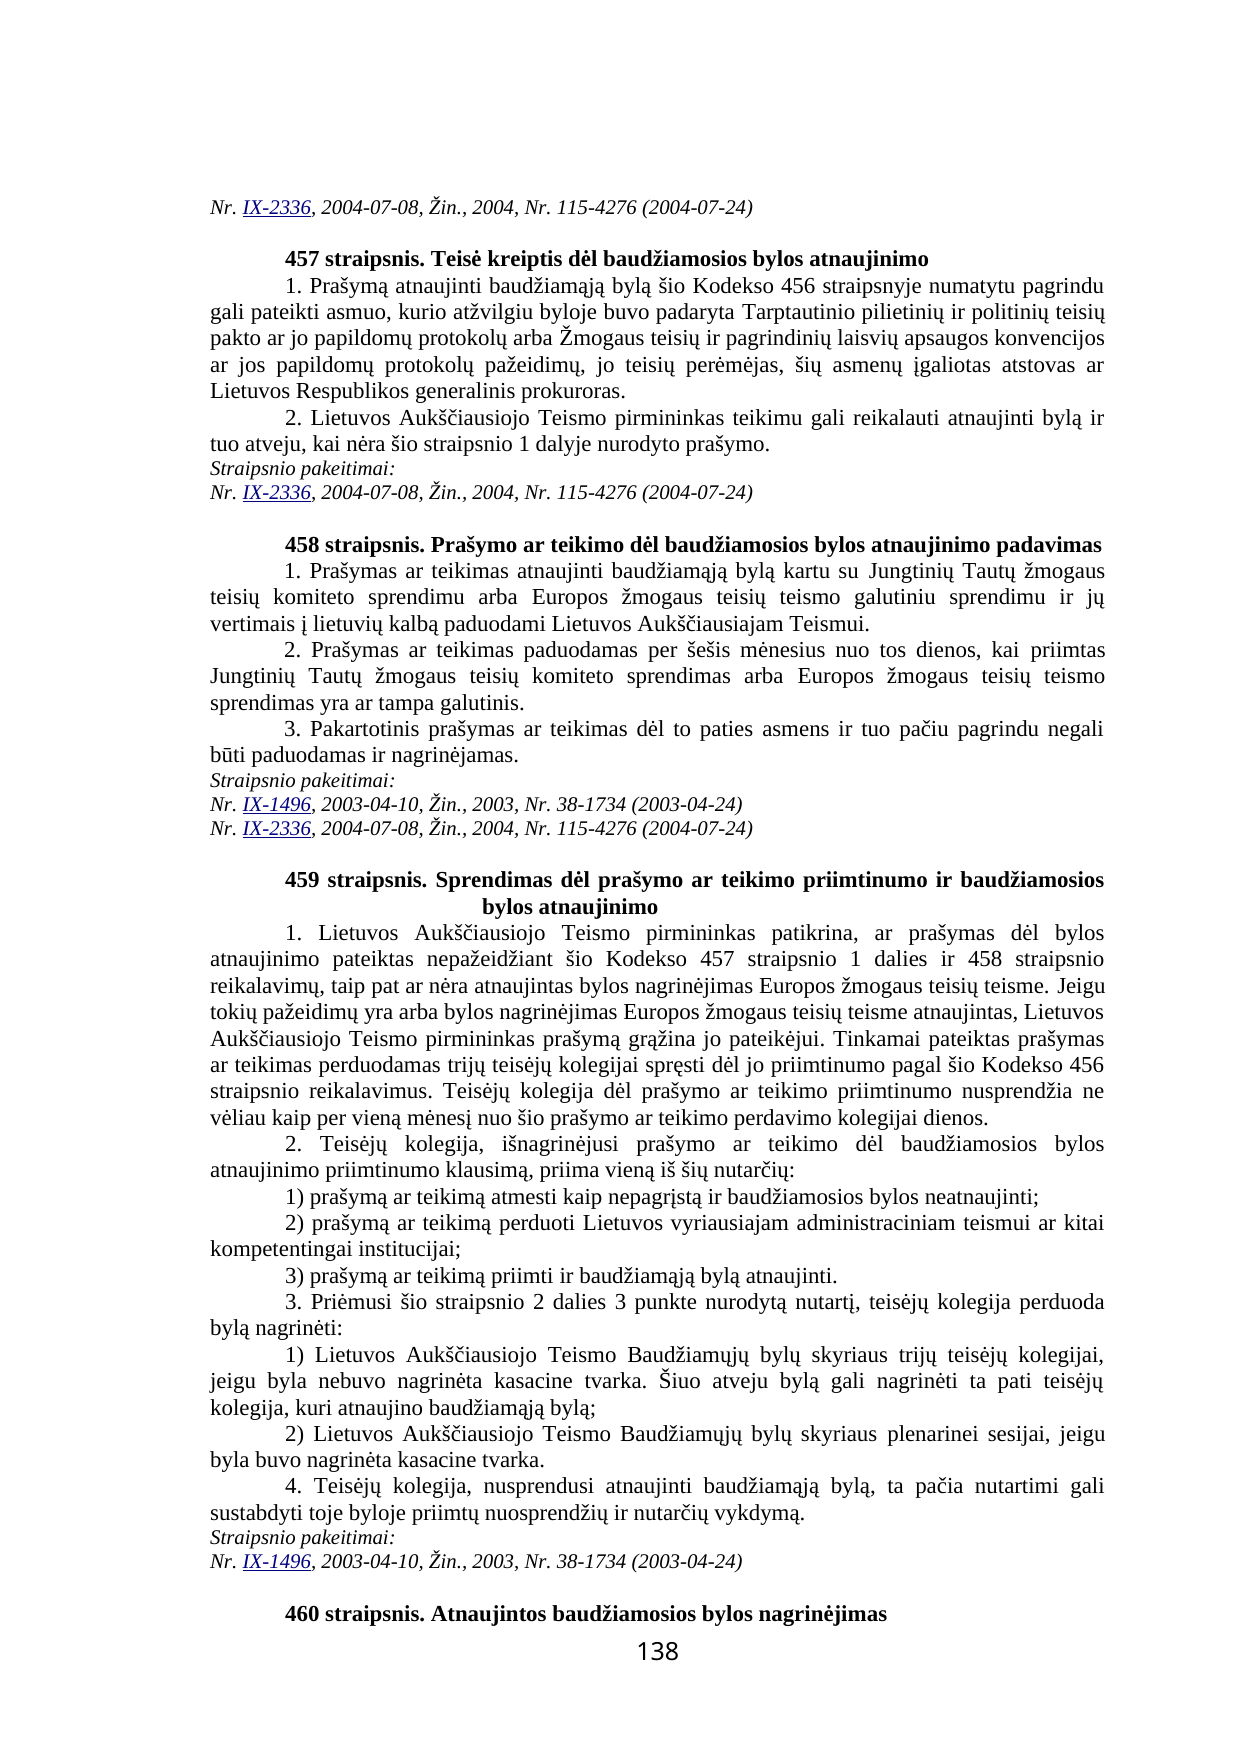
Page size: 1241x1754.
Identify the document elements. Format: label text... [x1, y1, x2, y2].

text 1) prašymą ar teikimą atmesti kaip nepagrįstą ir baudžiamosios bylos neatnaujinti; [210, 1183, 1106, 1209]
text Nr. IX-2336, 2004-07-08, Žin., 2004, Nr. 115-4276 (2004-07-24) [210, 195, 1106, 219]
text 1. Prašymas ar teikimas atnaujinti baudžiamąją bylą kartu su Jungtinių Tautų žmogaus teisių komiteto sprendimu arba Europos žmogaus teisių teismo galutiniu sprendimu ir jų vertimais į lietuvių kalbą paduodami Lietuvos Aukščiausiajam Teismui. [210, 557, 1106, 636]
text 460 straipsnis. Atnaujintos baudžiamosios bylos nagrinėjimas [210, 1600, 1106, 1626]
text 459 straipsnis. Sprendimas dėl prašymo ar teikimo priimtinumo ir baudžiamosios bylos atnaujinimo [285, 866, 1106, 919]
text Straipsnio pakeitimai: [210, 1525, 1106, 1549]
text Straipsnio pakeitimai: [210, 768, 1106, 792]
text 3. Pakartotinis prašymas ar teikimas dėl to paties asmens ir tuo pačiu pagrindu negali būti paduodamas ir nagrinėjamas. [210, 715, 1106, 768]
text Straipsnio pakeitimai: [210, 456, 1106, 480]
text Nr. IX-2336, 2004-07-08, Žin., 2004, Nr. 115-4276 (2004-07-24) [210, 816, 1106, 840]
text 458 straipsnis. Prašymo ar teikimo dėl baudžiamosios bylos atnaujinimo padavimas [285, 531, 1106, 557]
text Nr. IX-2336, 2004-07-08, Žin., 2004, Nr. 115-4276 (2004-07-24) [210, 480, 1106, 504]
text 3. Priėmusi šio straipsnio 2 dalies 3 punkte nurodytą nutartį, teisėjų kolegija perduoda bylą nagrinėti: [210, 1288, 1106, 1341]
text 2. Lietuvos Aukščiausiojo Teismo pirmininkas teikimu gali reikalauti atnaujinti bylą ir tuo atveju, kai nėra šio straipsnio 1 dalyje nurodyto prašymo. [210, 403, 1106, 456]
text 1. Lietuvos Aukščiausiojo Teismo pirmininkas patikrina, ar prašymas dėl bylos atnaujinimo pateiktas nepažeidžiant šio Kodekso 457 straipsnio 1 dalies ir 458 straipsnio reikalavimų, taip pat ar nėra atnaujintas bylos nagrinėjimas Europos žmogaus teisių teisme. Jeigu tokių pažeidimų yra arba bylos nagrinėjimas Europos žmogaus teisių teisme atnaujintas, Lietuvos Aukščiausiojo Teismo pirmininkas prašymą grąžina jo pateikėjui. Tinkamai pateiktas prašymas ar teikimas perduodamas trijų teisėjų kolegijai spręsti dėl jo priimtinumo pagal šio Kodekso 456 straipsnio reikalavimus. Teisėjų kolegija dėl prašymo ar teikimo priimtinumo nusprendžia ne vėliau kaip per vieną mėnesį nuo šio prašymo ar teikimo perdavimo kolegijai dienos. [210, 919, 1106, 1130]
text 2. Teisėjų kolegija, išnagrinėjusi prašymo ar teikimo dėl baudžiamosios bylos atnaujinimo priimtinumo klausimą, priima vieną iš šių nutarčių: [210, 1130, 1106, 1183]
text 1) Lietuvos Aukščiausiojo Teismo Baudžiamųjų bylų skyriaus trijų teisėjų kolegijai, jeigu byla nebuvo nagrinėta kasacine tvarka. Šiuo atveju bylą gali nagrinėti ta pati teisėjų kolegija, kuri atnaujino baudžiamąją bylą; [210, 1341, 1106, 1420]
text Nr. IX-1496, 2003-04-10, Žin., 2003, Nr. 38-1734 (2003-04-24) [210, 1549, 1106, 1573]
text 3) prašymą ar teikimą priimti ir baudžiamąją bylą atnaujinti. [210, 1262, 1106, 1288]
text 4. Teisėjų kolegija, nusprendusi atnaujinti baudžiamąją bylą, ta pačia nutartimi gali sustabdyti toje byloje priimtų nuosprendžių ir nutarčių vykdymą. [210, 1473, 1106, 1525]
text Nr. IX-1496, 2003-04-10, Žin., 2003, Nr. 38-1734 (2003-04-24) [210, 792, 1106, 816]
text 1. Prašymą atnaujinti baudžiamąją bylą šio Kodekso 456 straipsnyje numatytu pagrindu gali pateikti asmuo, kurio atžvilgiu byloje buvo padaryta Tarptautinio pilietinių ir politinių teisių pakto ar jo papildomų protokolų arba Žmogaus teisių ir pagrindinių laisvių apsaugos konvencijos ar jos papildomų protokolų pažeidimų, jo teisių perėmėjas, šių asmenų įgaliotas atstovas ar Lietuvos Respublikos generalinis prokuroras. [210, 272, 1106, 403]
text 2) Lietuvos Aukščiausiojo Teismo Baudžiamųjų bylų skyriaus plenarinei sesijai, jeigu byla buvo nagrinėta kasacine tvarka. [210, 1420, 1106, 1473]
text 457 straipsnis. Teisė kreiptis dėl baudžiamosios bylos atnaujinimo [210, 245, 1106, 272]
text 2. Prašymas ar teikimas paduodamas per šešis mėnesius nuo tos dienos, kai priimtas Jungtinių Tautų žmogaus teisių komiteto sprendimas arba Europos žmogaus teisių teismo sprendimas yra ar tampa galutinis. [210, 636, 1106, 715]
text 2) prašymą ar teikimą perduoti Lietuvos vyriausiajam administraciniam teismui ar kitai kompetentingai institucijai; [210, 1209, 1106, 1262]
